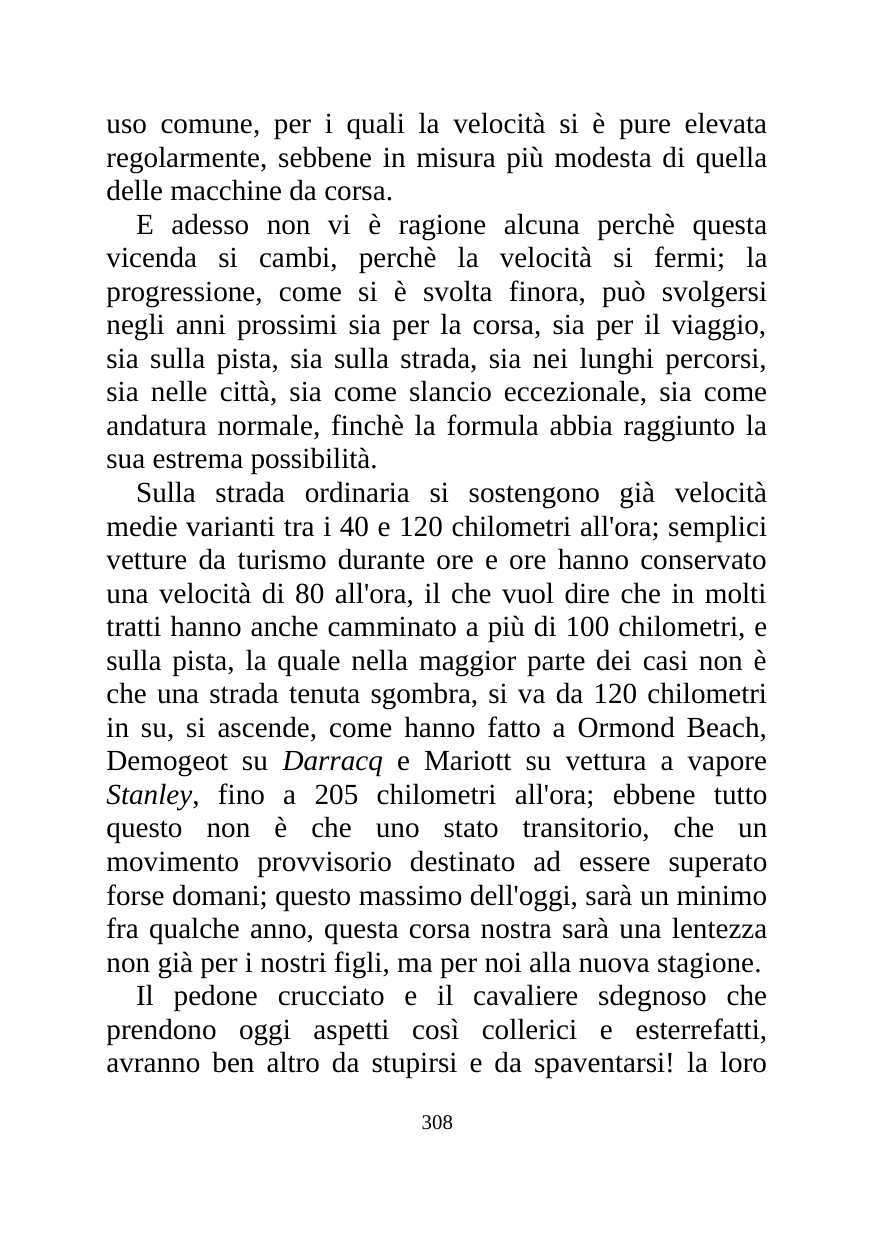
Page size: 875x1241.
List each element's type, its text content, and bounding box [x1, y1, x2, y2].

text Il pedone crucciato e il cavaliere sdegnoso che prendono oggi aspetti così collerici e esterrefatti, avranno ben altro da stupirsi e da spaventarsi! la loro [106, 978, 768, 1079]
text Sulla strada ordinaria si sostengono già velocità medie varianti tra i 40 e 120 chilometri all'ora; semplici vetture da turismo durante ore e ore hanno conservato una velocità di 80 all'ora, il che vuol dire che in molti tratti hanno anche camminato a più di 100 chilometri, e sulla pista, la quale nella maggior parte dei casi non è che una strada tenuta sgombra, si va da 120 chilometri in su, si ascende, come hanno fatto a Ormond Beach, Demogeot su Darracq e Mariott su vettura a vapore Stanley, fino a 205 chilometri all'ora; ebbene tutto questo non è che uno stato transitorio, che un movimento provvisorio destinato ad essere superato forse domani; questo massimo dell'oggi, sarà un minimo fra qualche anno, questa corsa nostra sarà una lentezza non già per i nostri figli, ma per noi alla nuova stagione. [106, 475, 768, 978]
text uso comune, per i quali la velocità si è pure elevata regolarmente, sebbene in misura più modesta di quella delle macchine da corsa. [106, 106, 768, 207]
text E adesso non vi è ragione alcuna perchè questa vicenda si cambi, perchè la velocità si fermi; la progressione, come si è svolta finora, può svolgersi negli anni prossimi sia per la corsa, sia per il viaggio, sia sulla pista, sia sulla strada, sia nei lunghi percorsi, sia nelle città, sia come slancio eccezionale, sia come andatura normale, finchè la formula abbia raggiunto la sua estrema possibilità. [106, 207, 768, 475]
